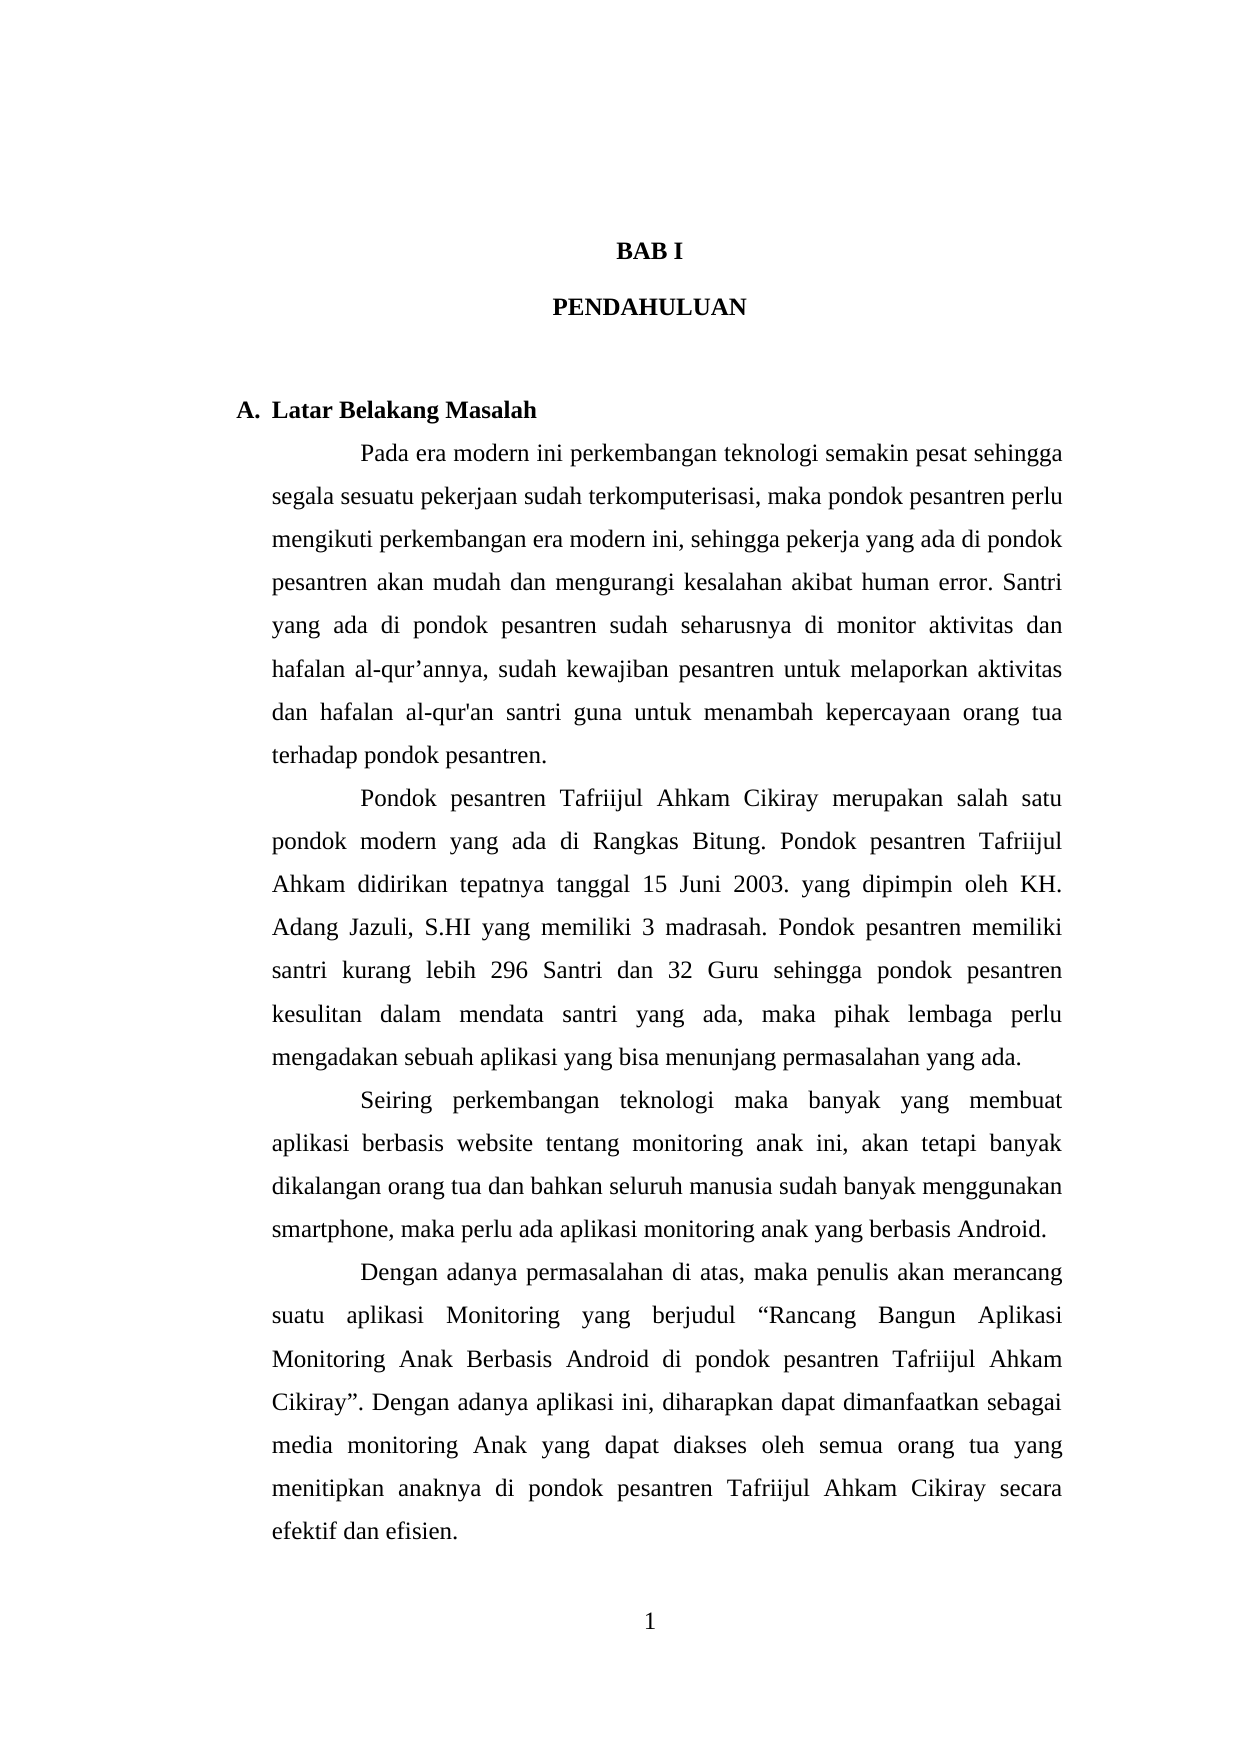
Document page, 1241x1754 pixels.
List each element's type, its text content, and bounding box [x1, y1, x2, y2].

text Dengan adanya permasalahan di atas, maka penulis akan merancang suatu aplikasi Monitoring yang berjudul “Rancang Bangun Aplikasi Monitoring Anak Berbasis Android di pondok pesantren Tafriijul Ahkam Cikiray”. Dengan adanya aplikasi ini, diharapkan dapat dimanfaatkan sebagai media monitoring Anak yang dapat diakses oleh semua orang tua yang menitipkan anaknya di pondok pesantren Tafriijul Ahkam Cikiray secara efektif dan efisien. [272, 1257, 1063, 1545]
text Pondok pesantren Tafriijul Ahkam Cikiray merupakan salah satu pondok modern yang ada di Rangkas Bitung. Pondok pesantren Tafriijul Ahkam didirikan tepatnya tanggal 15 Juni 2003. yang dipimpin oleh KH. Adang Jazuli, S.HI yang memiliki 3 madrasah. Pondok pesantren memiliki santri kurang lebih 296 Santri dan 32 Guru sehingga pondok pesantren kesulitan dalam mendata santri yang ada, maka pihak lembaga perlu mengadakan sebuah aplikasi yang bisa menunjang permasalahan yang ada. [272, 783, 1063, 1071]
subtitle BAB I [236, 236, 1063, 265]
text Seiring perkembangan teknologi maka banyak yang membuat aplikasi berbasis website tentang monitoring anak ini, akan tetapi banyak dikalangan orang tua dan bahkan seluruh manusia sudah banyak menggunakan smartphone, maka perlu ada aplikasi monitoring anak yang berbasis Android. [272, 1085, 1063, 1243]
subtitle PENDAHULUAN [236, 292, 1063, 321]
subtitle Latar Belakang Masalah [236, 395, 1063, 424]
text Pada era modern ini perkembangan teknologi semakin pesat sehingga segala sesuatu pekerjaan sudah terkomputerisasi, maka pondok pesantren perlu mengikuti perkembangan era modern ini, sehingga pekerja yang ada di pondok pesantren akan mudah dan mengurangi kesalahan akibat human error. Santri yang ada di pondok pesantren sudah seharusnya di monitor aktivitas dan hafalan al-qur’annya, sudah kewajiban pesantren untuk melaporkan aktivitas dan hafalan al-qur'an santri guna untuk menambah kepercayaan orang tua terhadap pondok pesantren. [272, 438, 1063, 769]
